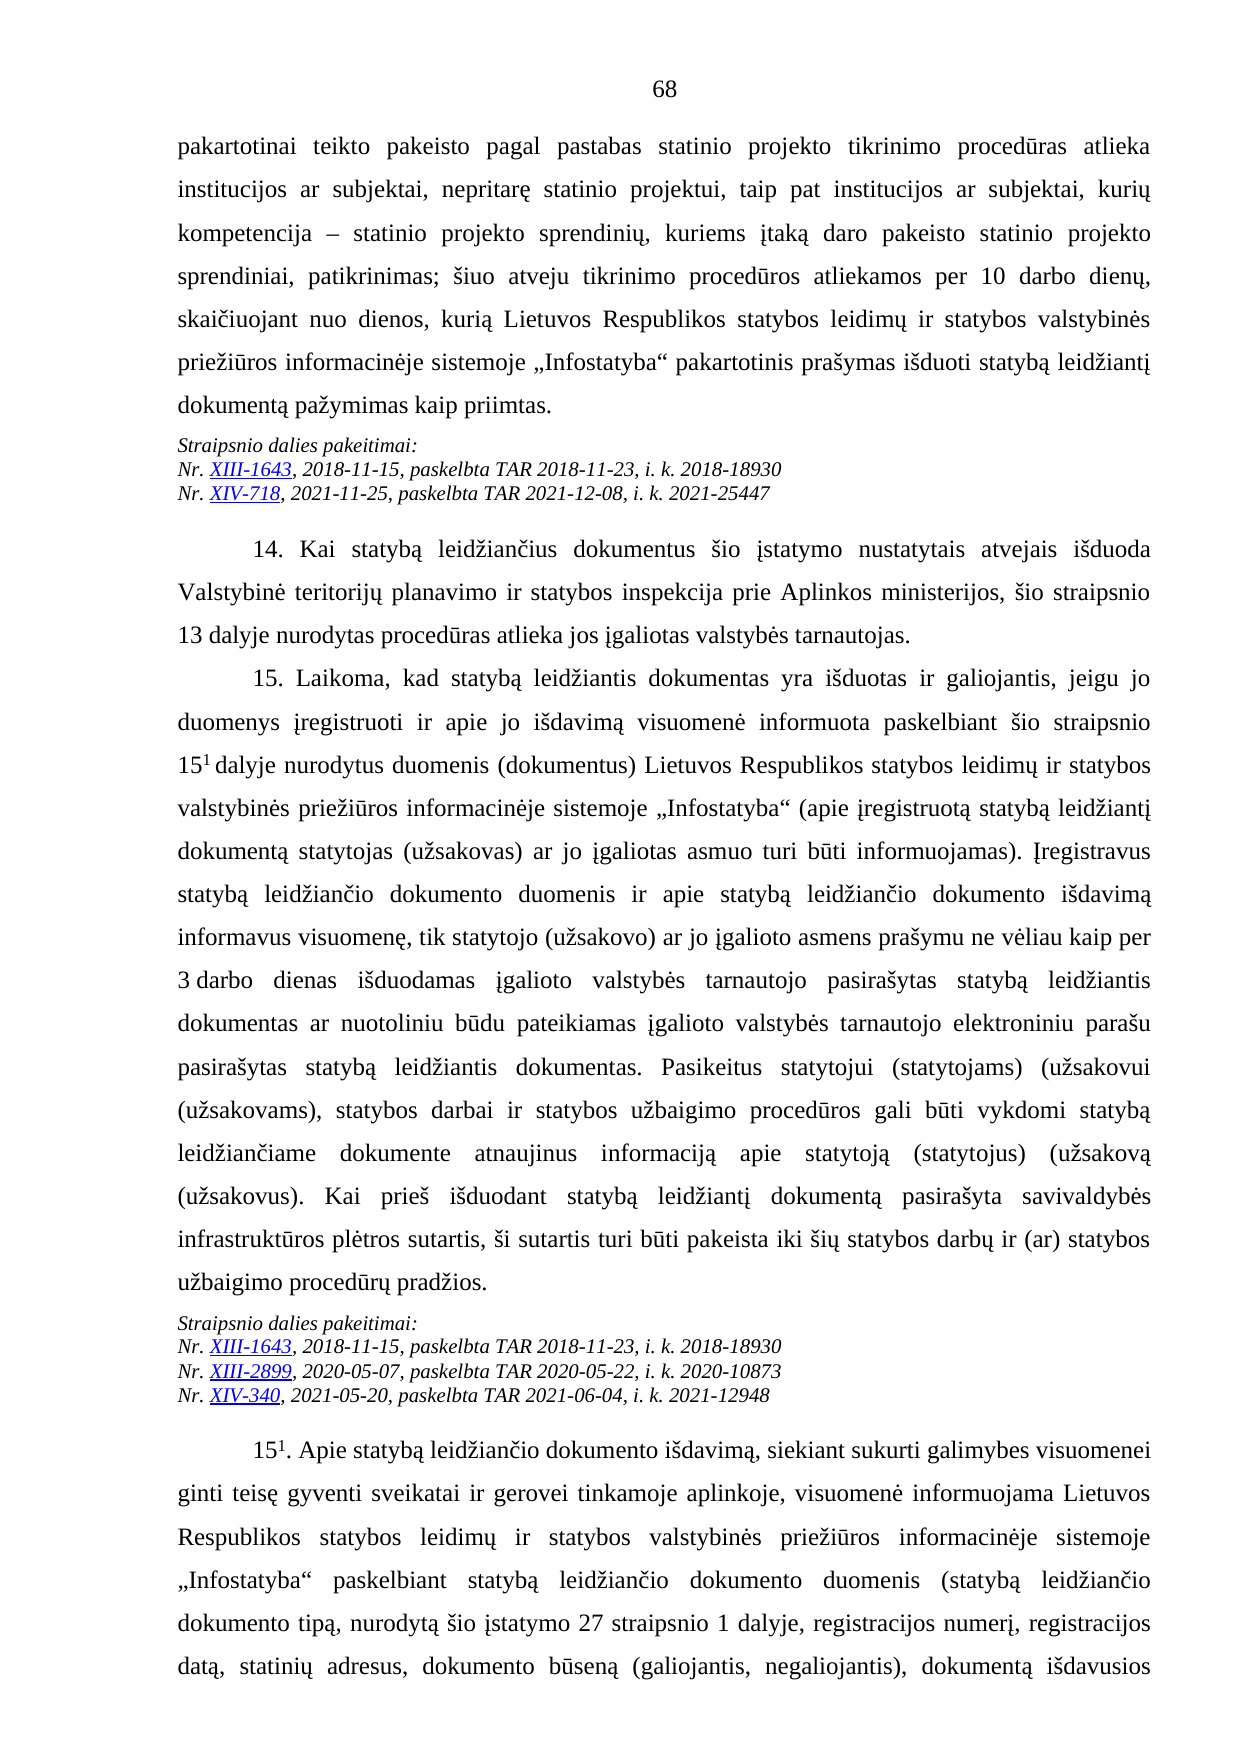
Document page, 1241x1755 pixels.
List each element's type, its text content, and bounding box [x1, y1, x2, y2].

text Nr. XIV-340, 2021-05-20, paskelbta TAR 2021-06-04, i. k. 2021-12948 [177, 1383, 1152, 1407]
text 15. Laikoma, kad statybą leidžiantis dokumentas yra išduotas ir galiojantis, jeigu jo duomenys įregistruoti ir apie jo išdavimą visuomenė informuota paskelbiant šio straipsnio 151 dalyje nurodytus duomenis (dokumentus) Lietuvos Respublikos statybos leidimų ir statybos valstybinės priežiūros informacinėje sistemoje „Infostatyba“ (apie įregistruotą statybą leidžiantį dokumentą statytojas (užsakovas) ar jo įgaliotas asmuo turi būti informuojamas). Įregistravus statybą leidžiančio dokumento duomenis ir apie statybą leidžiančio dokumento išdavimą informavus visuomenę, tik statytojo (užsakovo) ar jo įgalioto asmens prašymu ne vėliau kaip per 3 darbo dienas išduodamas įgalioto valstybės tarnautojo pasirašytas statybą leidžiantis dokumentas ar nuotoliniu būdu pateikiamas įgalioto valstybės tarnautojo elektroniniu parašu pasirašytas statybą leidžiantis dokumentas. Pasikeitus statytojui (statytojams) (užsakovui (užsakovams), statybos darbai ir statybos užbaigimo procedūros gali būti vykdomi statybą leidžiančiame dokumente atnaujinus informaciją apie statytoją (statytojus) (užsakovą (užsakovus). Kai prieš išduodant statybą leidžiantį dokumentą pasirašyta savivaldybės infrastruktūros plėtros sutartis, ši sutartis turi būti pakeista iki šių statybos darbų ir (ar) statybos užbaigimo procedūrų pradžios. [177, 663, 1152, 1296]
text Straipsnio dalies pakeitimai: [177, 1310, 1152, 1334]
text Nr. XIII-2899, 2020-05-07, paskelbta TAR 2020-05-22, i. k. 2020-10873 [177, 1358, 1152, 1383]
text Straipsnio dalies pakeitimai: [177, 433, 1152, 457]
text 14. Kai statybą leidžiančius dokumentus šio įstatymo nustatytais atvejais išduoda Valstybinė teritorijų planavimo ir statybos inspekcija prie Aplinkos ministerijos, šio straipsnio 13 dalyje nurodytas procedūras atlieka jos įgaliotas valstybės tarnautojas. [177, 534, 1152, 649]
text Nr. XIII-1643, 2018-11-15, paskelbta TAR 2018-11-23, i. k. 2018-18930 [177, 1334, 1152, 1358]
text pakartotinai teikto pakeisto pagal pastabas statinio projekto tikrinimo procedūras atlieka institucijos ar subjektai, nepritarę statinio projektui, taip pat institucijos ar subjektai, kurių kompetencija – statinio projekto sprendinių, kuriems įtaką daro pakeisto statinio projekto sprendiniai, patikrinimas; šiuo atveju tikrinimo procedūros atliekamos per 10 darbo dienų, skaičiuojant nuo dienos, kurią Lietuvos Respublikos statybos leidimų ir statybos valstybinės priežiūros informacinėje sistemoje „Infostatyba“ pakartotinis prašymas išduoti statybą leidžiantį dokumentą pažymimas kaip priimtas. [177, 131, 1152, 419]
text 151. Apie statybą leidžiančio dokumento išdavimą, siekiant sukurti galimybes visuomenei ginti teisę gyventi sveikatai ir gerovei tinkamoje aplinkoje, visuomenė informuojama Lietuvos Respublikos statybos leidimų ir statybos valstybinės priežiūros informacinėje sistemoje „Infostatyba“ paskelbiant statybą leidžiančio dokumento duomenis (statybą leidžiančio dokumento tipą, nurodytą šio įstatymo 27 straipsnio 1 dalyje, registracijos numerį, registracijos datą, statinių adresus, dokumento būseną (galiojantis, negaliojantis), dokumentą išdavusios [177, 1435, 1152, 1680]
text Nr. XIII-1643, 2018-11-15, paskelbta TAR 2018-11-23, i. k. 2018-18930 [177, 457, 1152, 481]
text Nr. XIV-718, 2021-11-25, paskelbta TAR 2021-12-08, i. k. 2021-25447 [177, 481, 1152, 505]
